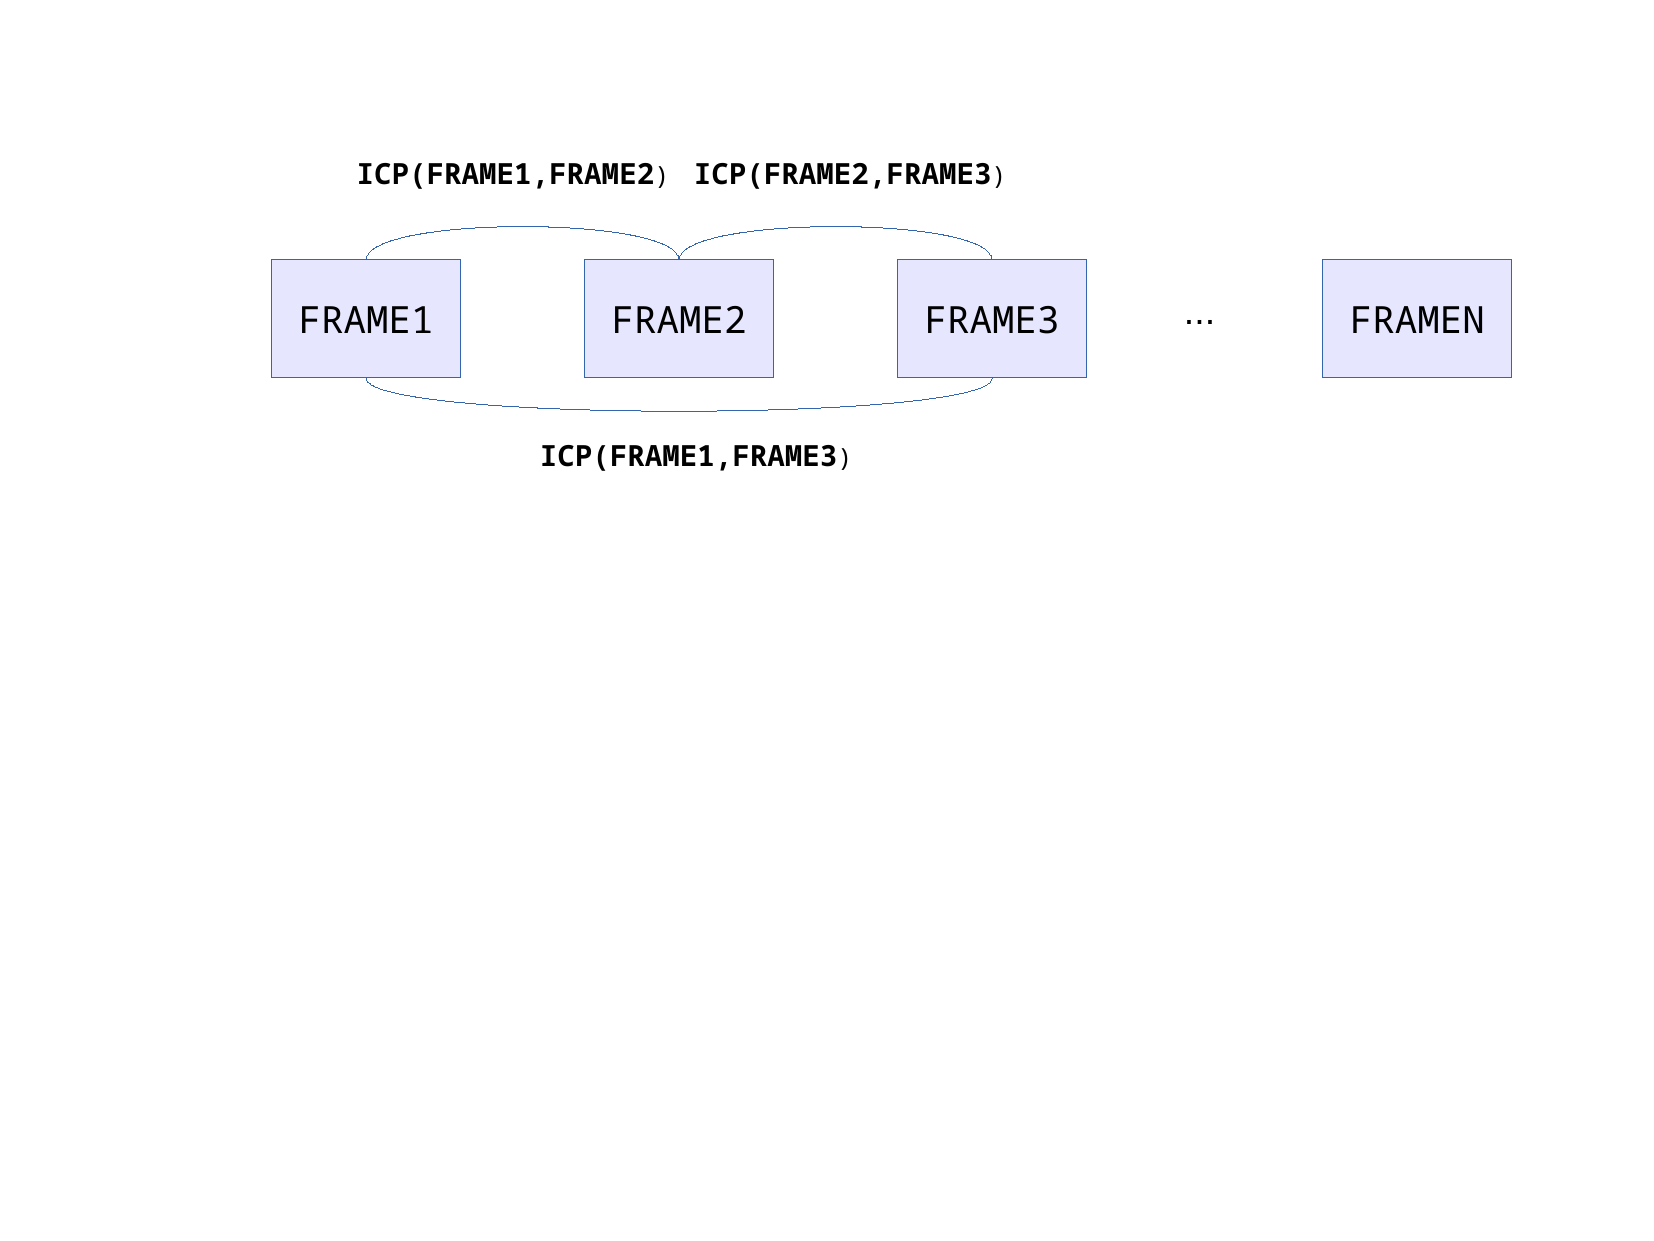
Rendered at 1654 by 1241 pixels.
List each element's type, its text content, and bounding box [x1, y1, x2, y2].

text_box ICP(FRAME1,FRAME2) [341, 146, 691, 227]
text_box FRAMEN [1322, 259, 1512, 378]
text_box ICP(FRAME1,FRAME3) [525, 427, 875, 508]
text_box ICP(FRAME2,FRAME3) [691, 146, 1029, 227]
text_box FRAME2 [584, 259, 774, 378]
text_box FRAME3 [897, 259, 1087, 378]
text_box FRAME1 [271, 259, 461, 378]
text_box ... [1169, 283, 1231, 341]
